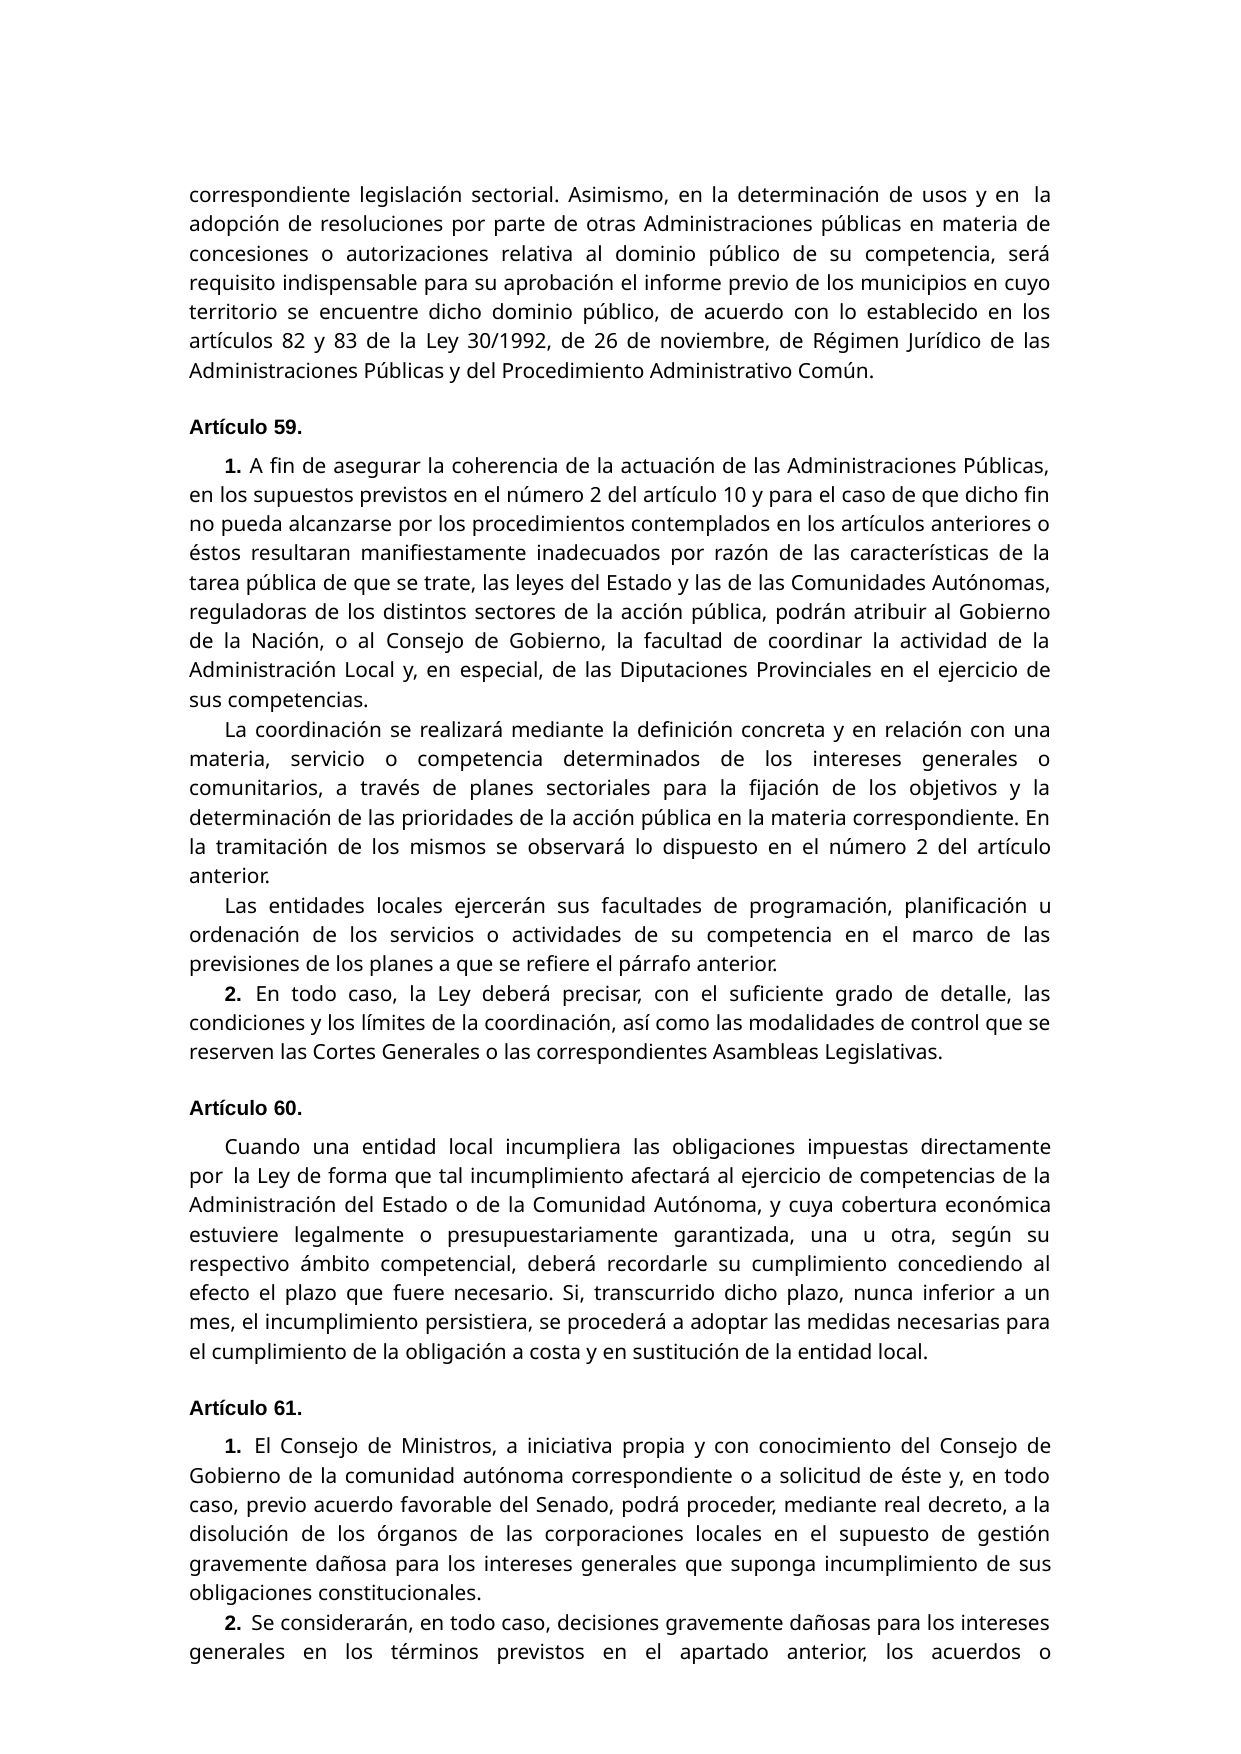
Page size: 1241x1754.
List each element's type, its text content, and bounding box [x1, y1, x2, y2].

subtitle Artículo 59. [189, 414, 1184, 438]
subtitle Artículo 61. [189, 1395, 1184, 1419]
list El Consejo de Ministros, a iniciativa propia y con conocimiento del Consejo de Gobierno de la comunidad autónoma correspondiente o a solicitud de éste y, en todo caso, previo acuerdo favorable del Senado, podrá proceder, mediante real decreto, a la disolución de los órganos de las corporaciones locales en el supuesto de gestión gravemente dañosa para los intereses generales que suponga incumplimiento de sus obligaciones constitucionales. [189, 1432, 1051, 1606]
list En todo caso, la Ley deberá precisar, con el suficiente grado de detalle, las condiciones y los límites de la coordinación, así como las modalidades de control que se reserven las Cortes Generales o las correspondientes Asambleas Legislativas. [189, 979, 1051, 1066]
text correspondiente legislación sectorial. Asimismo, en la determinación de usos y en la adopción de resoluciones por parte de otras Administraciones públicas en materia de concesiones o autorizaciones relativa al dominio público de su competencia, será requisito indispensable para su aprobación el informe previo de los municipios en cuyo territorio se encuentre dicho dominio público, de acuerdo con lo establecido en los artículos 82 y 83 de la Ley 30/1992, de 26 de noviembre, de Régimen Jurídico de las Administraciones Públicas y del Procedimiento Administrativo Común. [189, 180, 1051, 384]
text Cuando una entidad local incumpliera las obligaciones impuestas directamente por la Ley de forma que tal incumplimiento afectará al ejercicio de competencias de la Administración del Estado o de la Comunidad Autónoma, y cuya cobertura económica estuviere legalmente o presupuestariamente garantizada, una u otra, según su respectivo ámbito competencial, deberá recordarle su cumplimiento concediendo al efecto el plazo que fuere necesario. Si, transcurrido dicho plazo, nunca inferior a un mes, el incumplimiento persistiera, se procederá a adoptar las medidas necesarias para el cumplimiento de la obligación a costa y en sustitución de la entidad local. [189, 1132, 1051, 1365]
text Las entidades locales ejercerán sus facultades de programación, planificación u ordenación de los servicios o actividades de su competencia en el marco de las previsiones de los planes a que se refiere el párrafo anterior. [189, 891, 1051, 978]
list A fin de asegurar la coherencia de la actuación de las Administraciones Públicas, en los supuestos previstos en el número 2 del artículo 10 y para el caso de que dicho fin no pueda alcanzarse por los procedimientos contemplados en los artículos anteriores o éstos resultaran manifiestamente inadecuados por razón de las características de la tarea pública de que se trate, las leyes del Estado y las de las Comunidades Autónomas, reguladoras de los distintos sectores de la acción pública, podrán atribuir al Gobierno de la Nación, o al Consejo de Gobierno, la facultad de coordinar la actividad de la Administración Local y, en especial, de las Diputaciones Provinciales en el ejercicio de sus competencias. [189, 451, 1051, 713]
text La coordinación se realizará mediante la definición concreta y en relación con una materia, servicio o competencia determinados de los intereses generales o comunitarios, a través de planes sectoriales para la fijación de los objetivos y la determinación de las prioridades de la acción pública en la materia correspondiente. En la tramitación de los mismos se observará lo dispuesto en el número 2 del artículo anterior. [189, 715, 1051, 889]
list Se considerarán, en todo caso, decisiones gravemente dañosas para los intereses generales en los términos previstos en el apartado anterior, los acuerdos o [189, 1608, 1051, 1666]
subtitle Artículo 60. [189, 1096, 1184, 1120]
